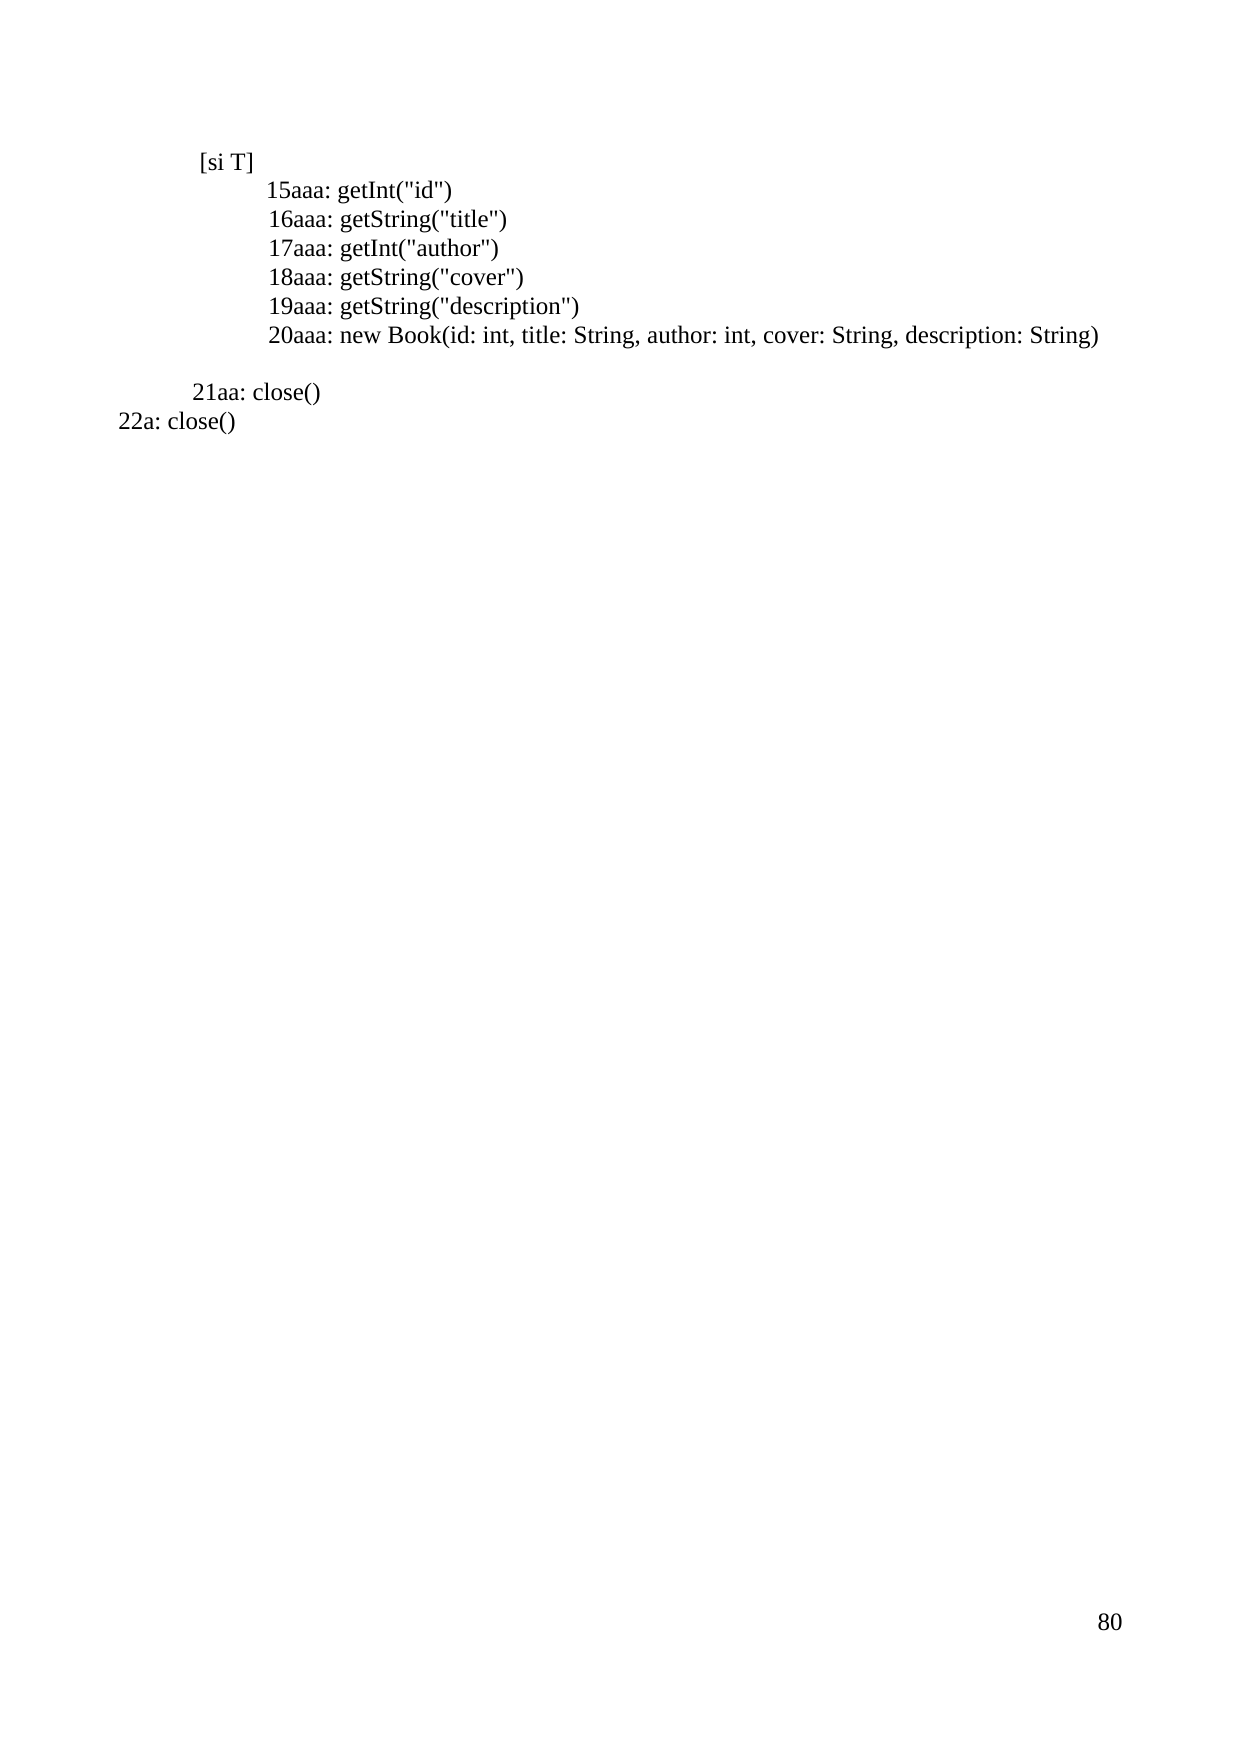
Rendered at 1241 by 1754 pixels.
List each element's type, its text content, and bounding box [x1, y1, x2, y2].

subtitle 18aaa: getString("cover") [118, 262, 1122, 291]
subtitle 20aaa: new Book(id: int, title: String, author: int, cover: String, description: String) [118, 320, 1122, 349]
subtitle 19aaa: getString("description") [118, 291, 1122, 320]
subtitle 21aa: close() [118, 378, 1122, 407]
subtitle 17aaa: getInt("author") [118, 233, 1122, 262]
subtitle 22a: close() [118, 407, 1122, 435]
subtitle [si T] [118, 147, 1122, 176]
subtitle 16aaa: getString("title") [118, 205, 1122, 233]
subtitle 15aaa: getInt("id") [118, 176, 1122, 204]
